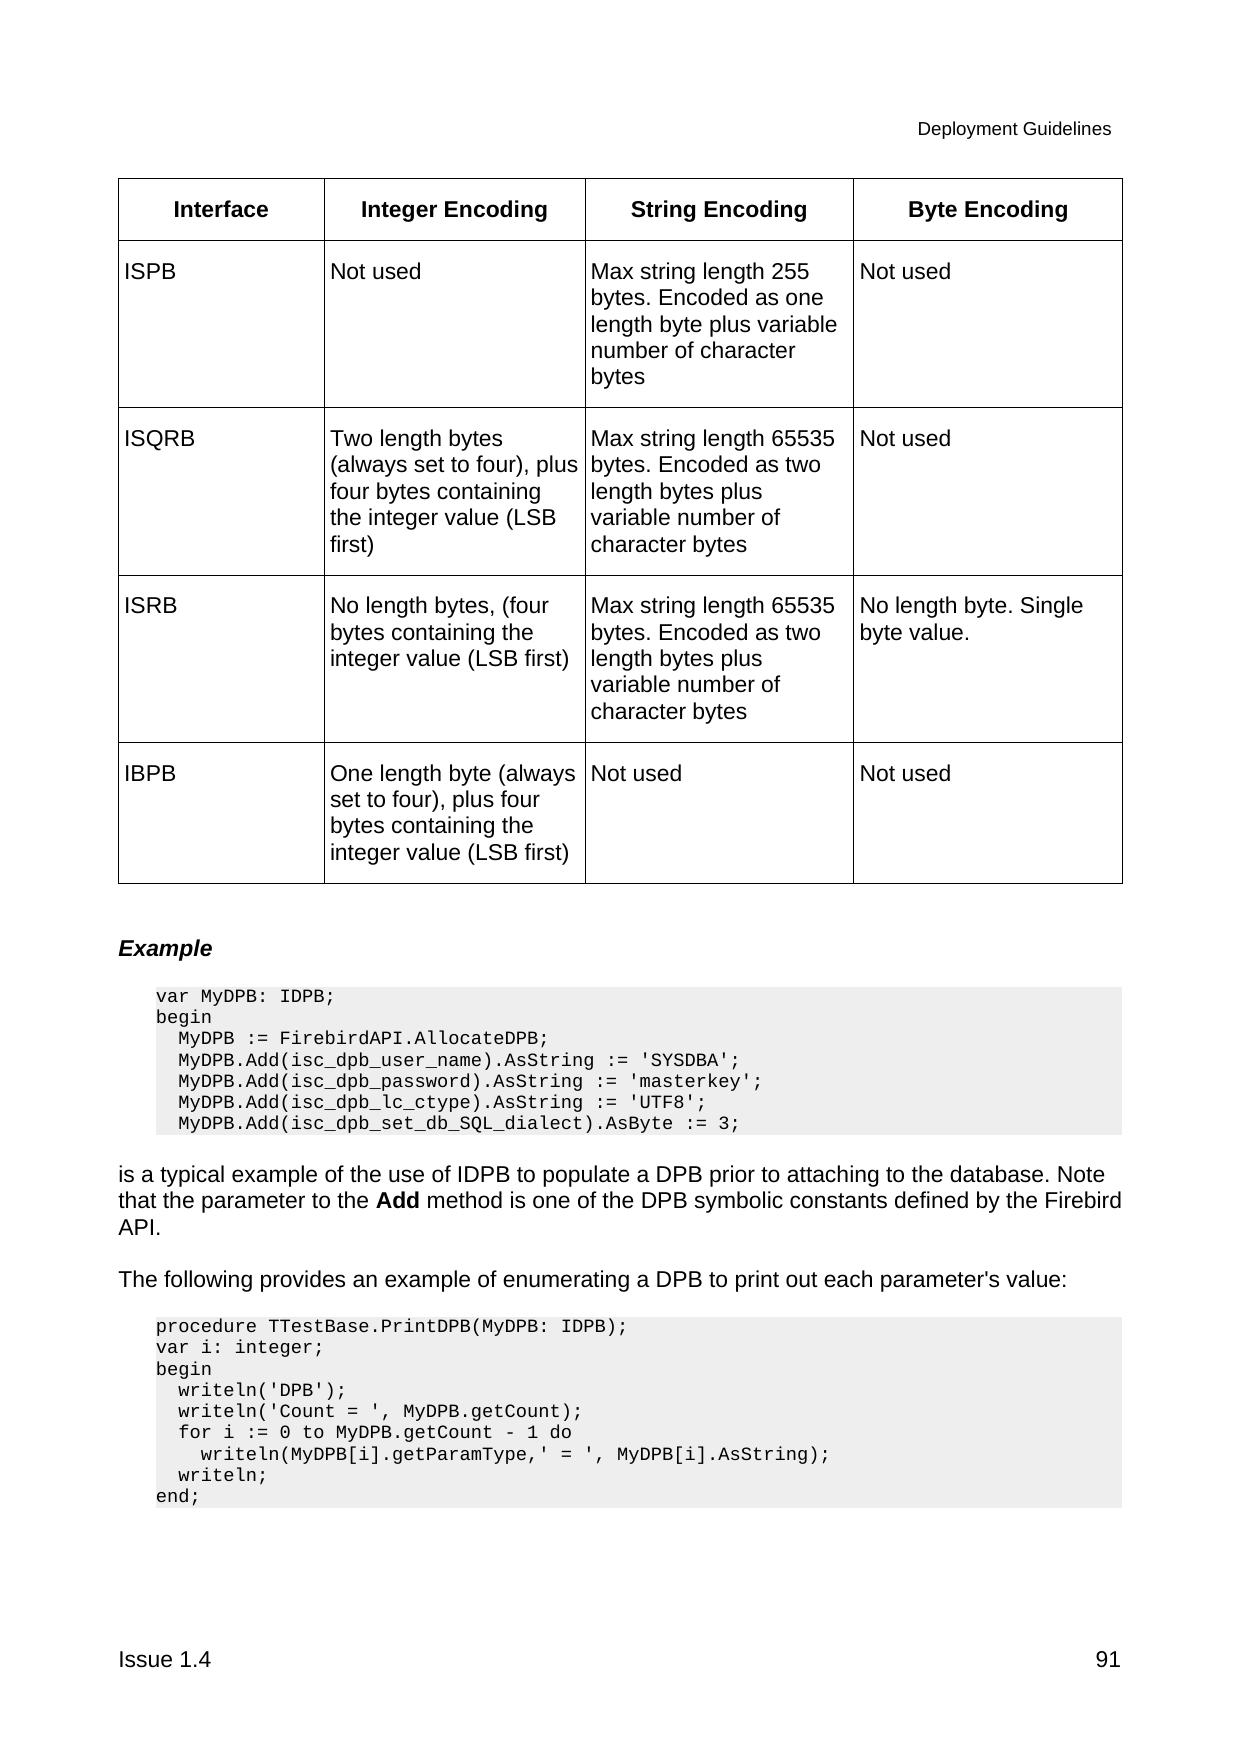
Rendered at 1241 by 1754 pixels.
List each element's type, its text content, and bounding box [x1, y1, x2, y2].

table_cell Not used [854, 241, 1122, 407]
text writeln('Count = ', MyDPB.getCount); [156, 1402, 1122, 1423]
table_cell Max string length 65535 bytes. Encoded as two length bytes plus variable number of character bytes [586, 576, 853, 742]
text for i := 0 to MyDPB.getCount - 1 do [156, 1423, 1122, 1444]
table_cell Not used [586, 743, 853, 883]
table_cell No length byte. Single byte value. [854, 576, 1122, 742]
text MyDPB.Add(isc_dpb_password).AsString := 'masterkey'; [156, 1072, 1122, 1093]
table_cell Not used [854, 408, 1122, 574]
text begin [156, 1008, 1122, 1029]
table_cell Two length bytes (always set to four), plus four bytes containing the integer value (LSB first) [325, 408, 585, 574]
table_cell IBPB [119, 743, 324, 883]
text writeln; [156, 1466, 1122, 1487]
text is a typical example of the use of IDPB to populate a DPB prior to attaching to the database. Note that the parameter to the Add method is one of the DPB symbolic constants defined by the Firebird API. [118, 1161, 1122, 1240]
text MyDPB.Add(isc_dpb_user_name).AsString := 'SYSDBA'; [156, 1050, 1122, 1072]
text MyDPB.Add(isc_dpb_lc_ctype).AsString := 'UTF8'; [156, 1093, 1122, 1114]
text begin [156, 1359, 1122, 1381]
table_cell No length bytes, (four bytes containing the integer value (LSB first) [325, 576, 585, 742]
text end; [156, 1487, 1122, 1508]
text var i: integer; [156, 1338, 1122, 1359]
table_header String Encoding [586, 179, 853, 240]
table_header Integer Encoding [325, 179, 585, 240]
text writeln('DPB'); [156, 1381, 1122, 1402]
table_cell Max string length 65535 bytes. Encoded as two length bytes plus variable number of character bytes [586, 408, 853, 574]
table_header Byte Encoding [854, 179, 1122, 240]
text MyDPB.Add(isc_dpb_set_db_SQL_dialect).AsByte := 3; [156, 1114, 1122, 1135]
table_cell ISRB [119, 576, 324, 742]
table_cell ISQRB [119, 408, 324, 574]
text procedure TTestBase.PrintDPB(MyDPB: IDPB); [156, 1317, 1122, 1338]
table_cell Not used [854, 743, 1122, 883]
text Example [118, 935, 1122, 961]
table_cell One length byte (always set to four), plus four bytes containing the integer value (LSB first) [325, 743, 585, 883]
table_cell ISPB [119, 241, 324, 407]
table_cell Not used [325, 241, 585, 407]
text The following provides an example of enumerating a DPB to print out each parameter's value: [118, 1266, 1122, 1292]
text writeln(MyDPB[i].getParamType,' = ', MyDPB[i].AsString); [156, 1444, 1122, 1466]
table_cell Max string length 255 bytes. Encoded as one length byte plus variable number of character bytes [586, 241, 853, 407]
text MyDPB := FirebirdAPI.AllocateDPB; [156, 1029, 1122, 1050]
text var MyDPB: IDPB; [156, 987, 1122, 1008]
table_header Interface [119, 179, 324, 240]
